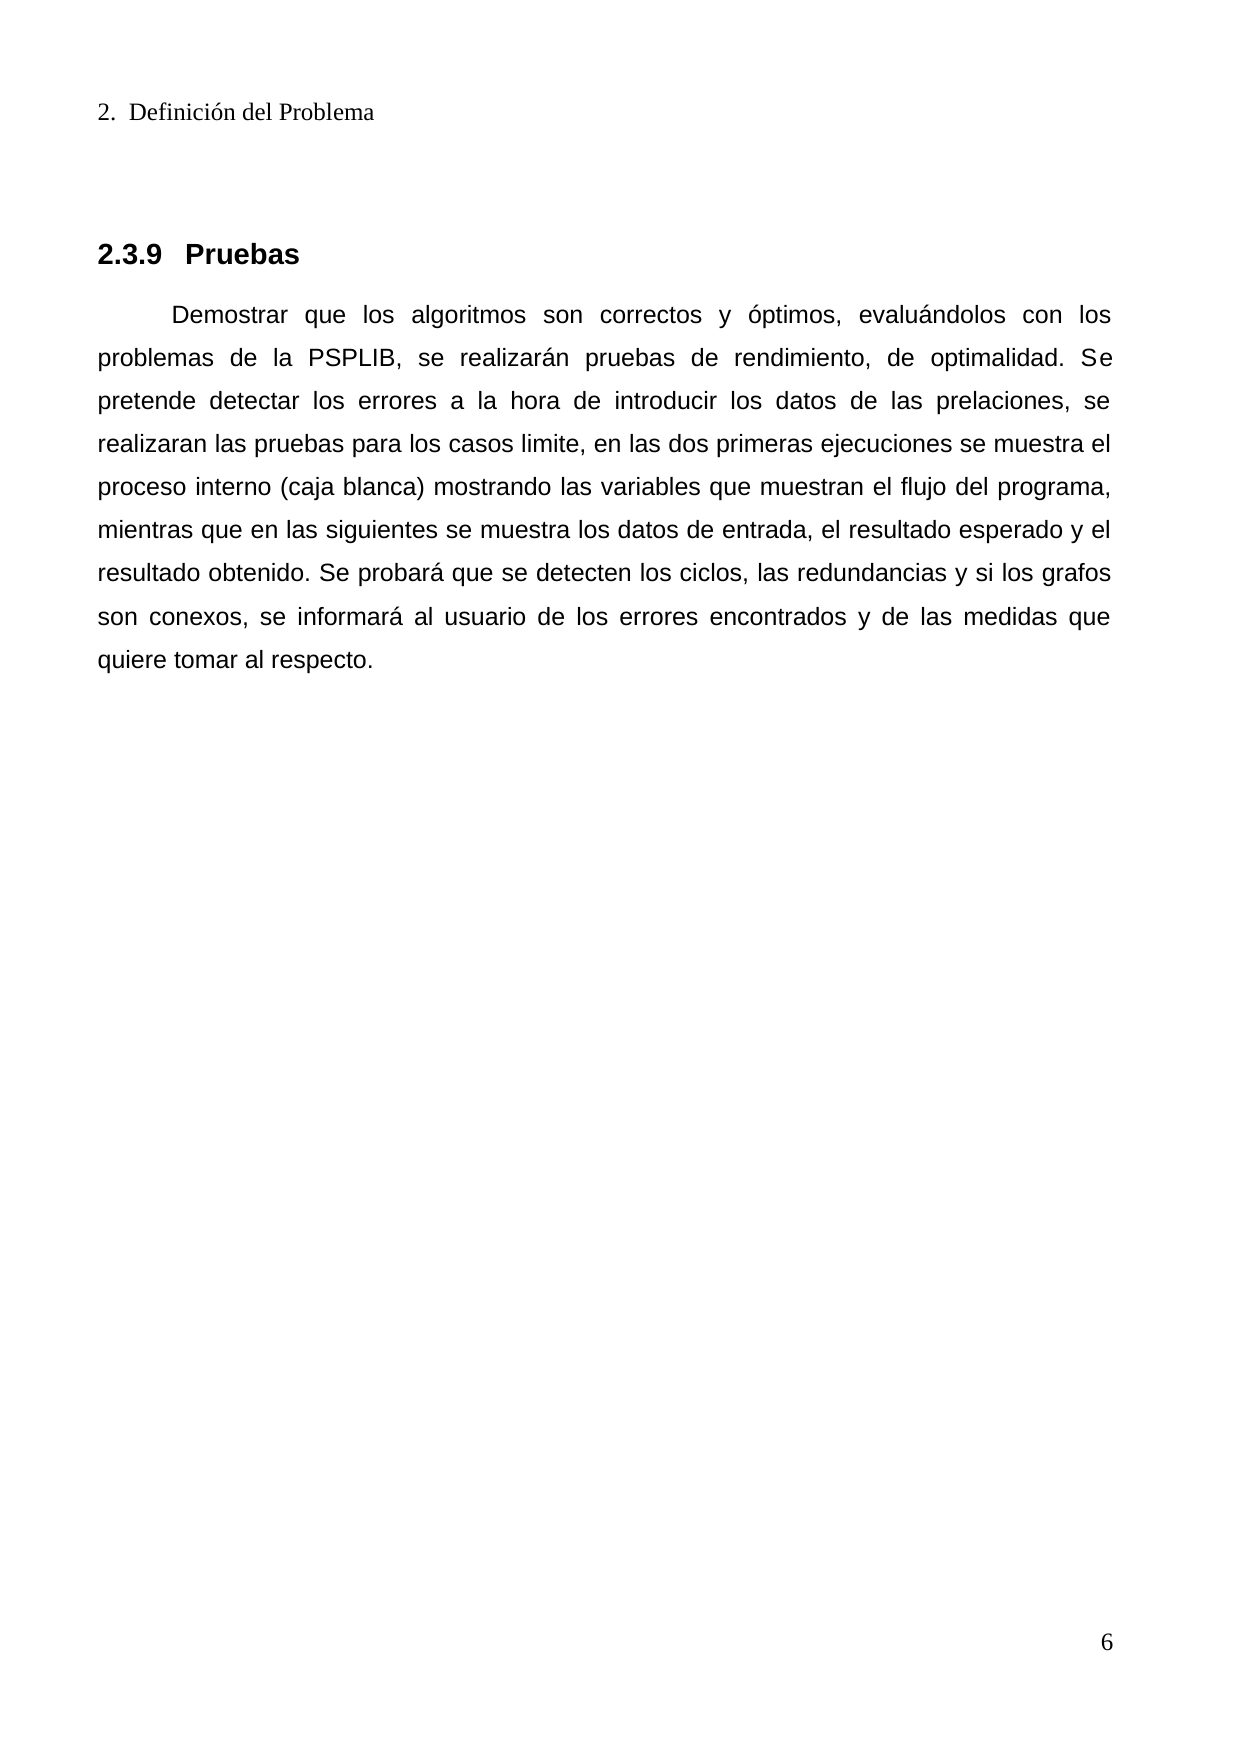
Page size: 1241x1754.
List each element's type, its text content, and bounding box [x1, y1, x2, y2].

subtitle Pruebas [97, 237, 1113, 270]
text Demostrar que los algoritmos son correctos y óptimos, evaluándolos con los problemas de la PSPLIB, se realizarán pruebas de rendimiento, de optimalidad. Se pretende detectar los errores a la hora de introducir los datos de las prelaciones, se realizaran las pruebas para los casos limite, en las dos primeras ejecuciones se muestra el proceso interno (caja blanca) mostrando las variables que muestran el flujo del programa, mientras que en las siguientes se muestra los datos de entrada, el resultado esperado y el resultado obtenido. Se probará que se detecten los ciclos, las redundancias y si los grafos son conexos, se informará al usuario de los errores encontrados y de las medidas que quiere tomar al respecto. [97, 300, 1113, 673]
